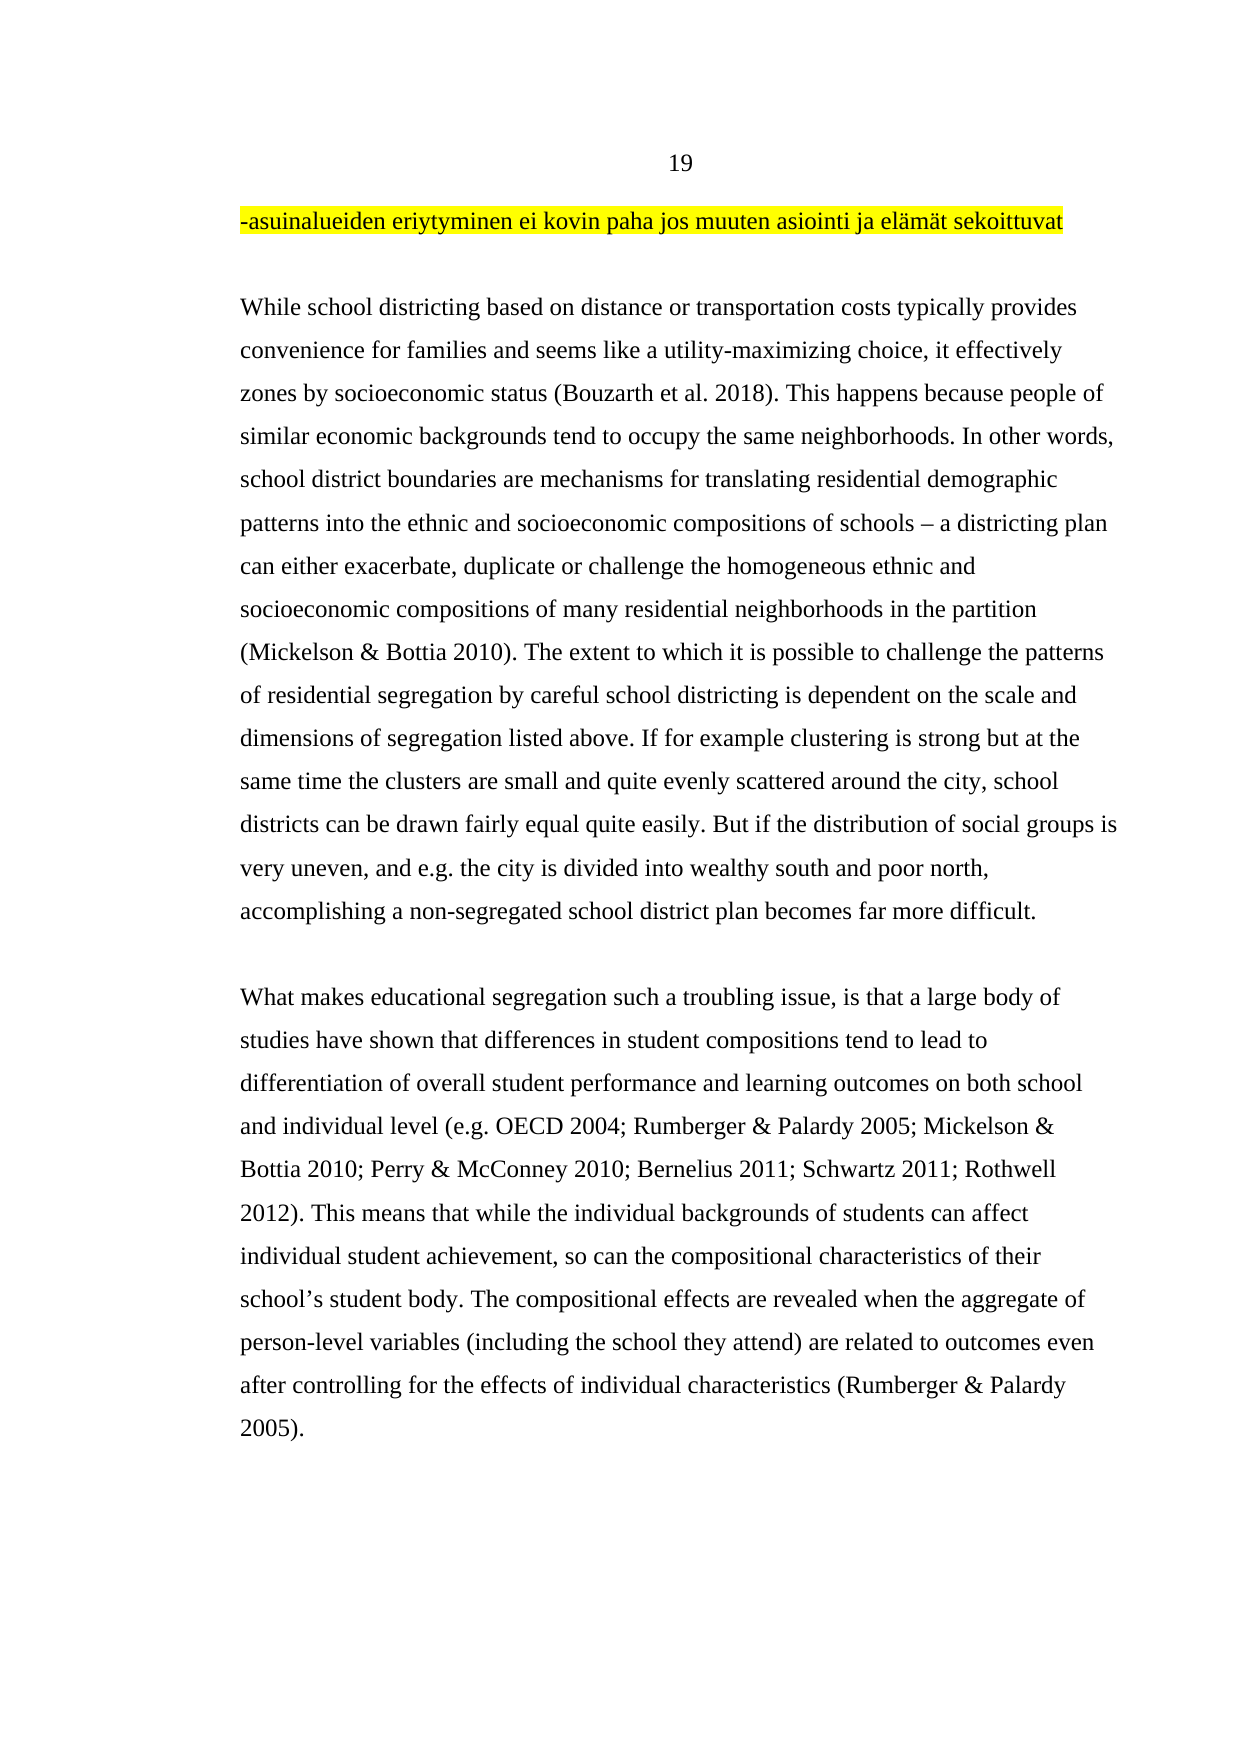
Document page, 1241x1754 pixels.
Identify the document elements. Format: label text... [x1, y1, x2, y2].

text -asuinalueiden eriytyminen ei kovin paha jos muuten asiointi ja elämät sekoittuvat [240, 206, 1121, 234]
text What makes educational segregation such a troubling issue, is that a large body of studies have shown that differences in student compositions tend to lead to differentiation of overall student performance and learning outcomes on both school and individual level (e.g. OECD 2004; Rumberger & Palardy 2005; Mickelson & Bottia 2010; Perry & McConney 2010; Bernelius 2011; Schwartz 2011; Rothwell 2012). This means that while the individual backgrounds of students can affect individual student achievement, so can the compositional characteristics of their school’s student body. The compositional effects are revealed when the aggregate of person-level variables (including the school they attend) are related to outcomes even after controlling for the effects of individual characteristics (Rumberger & Palardy 2005). [240, 982, 1121, 1442]
text While school districting based on distance or transportation costs typically provides convenience for families and seems like a utility-maximizing choice, it effectively zones by socioeconomic status (Bouzarth et al. 2018). This happens because people of similar economic backgrounds tend to occupy the same neighborhoods. In other words, school district boundaries are mechanisms for translating residential demographic patterns into the ethnic and socioeconomic compositions of schools – a districting plan can either exacerbate, duplicate or challenge the homogeneous ethnic and socioeconomic compositions of many residential neighborhoods in the partition (Mickelson & Bottia 2010). The extent to which it is possible to challenge the patterns of residential segregation by careful school districting is dependent on the scale and dimensions of segregation listed above. If for example clustering is strong but at the same time the clusters are small and quite evenly scattered around the city, school districts can be drawn fairly equal quite easily. But if the distribution of social groups is very uneven, and e.g. the city is divided into wealthy south and poor north, accomplishing a non-segregated school district plan becomes far more difficult. [240, 292, 1121, 924]
